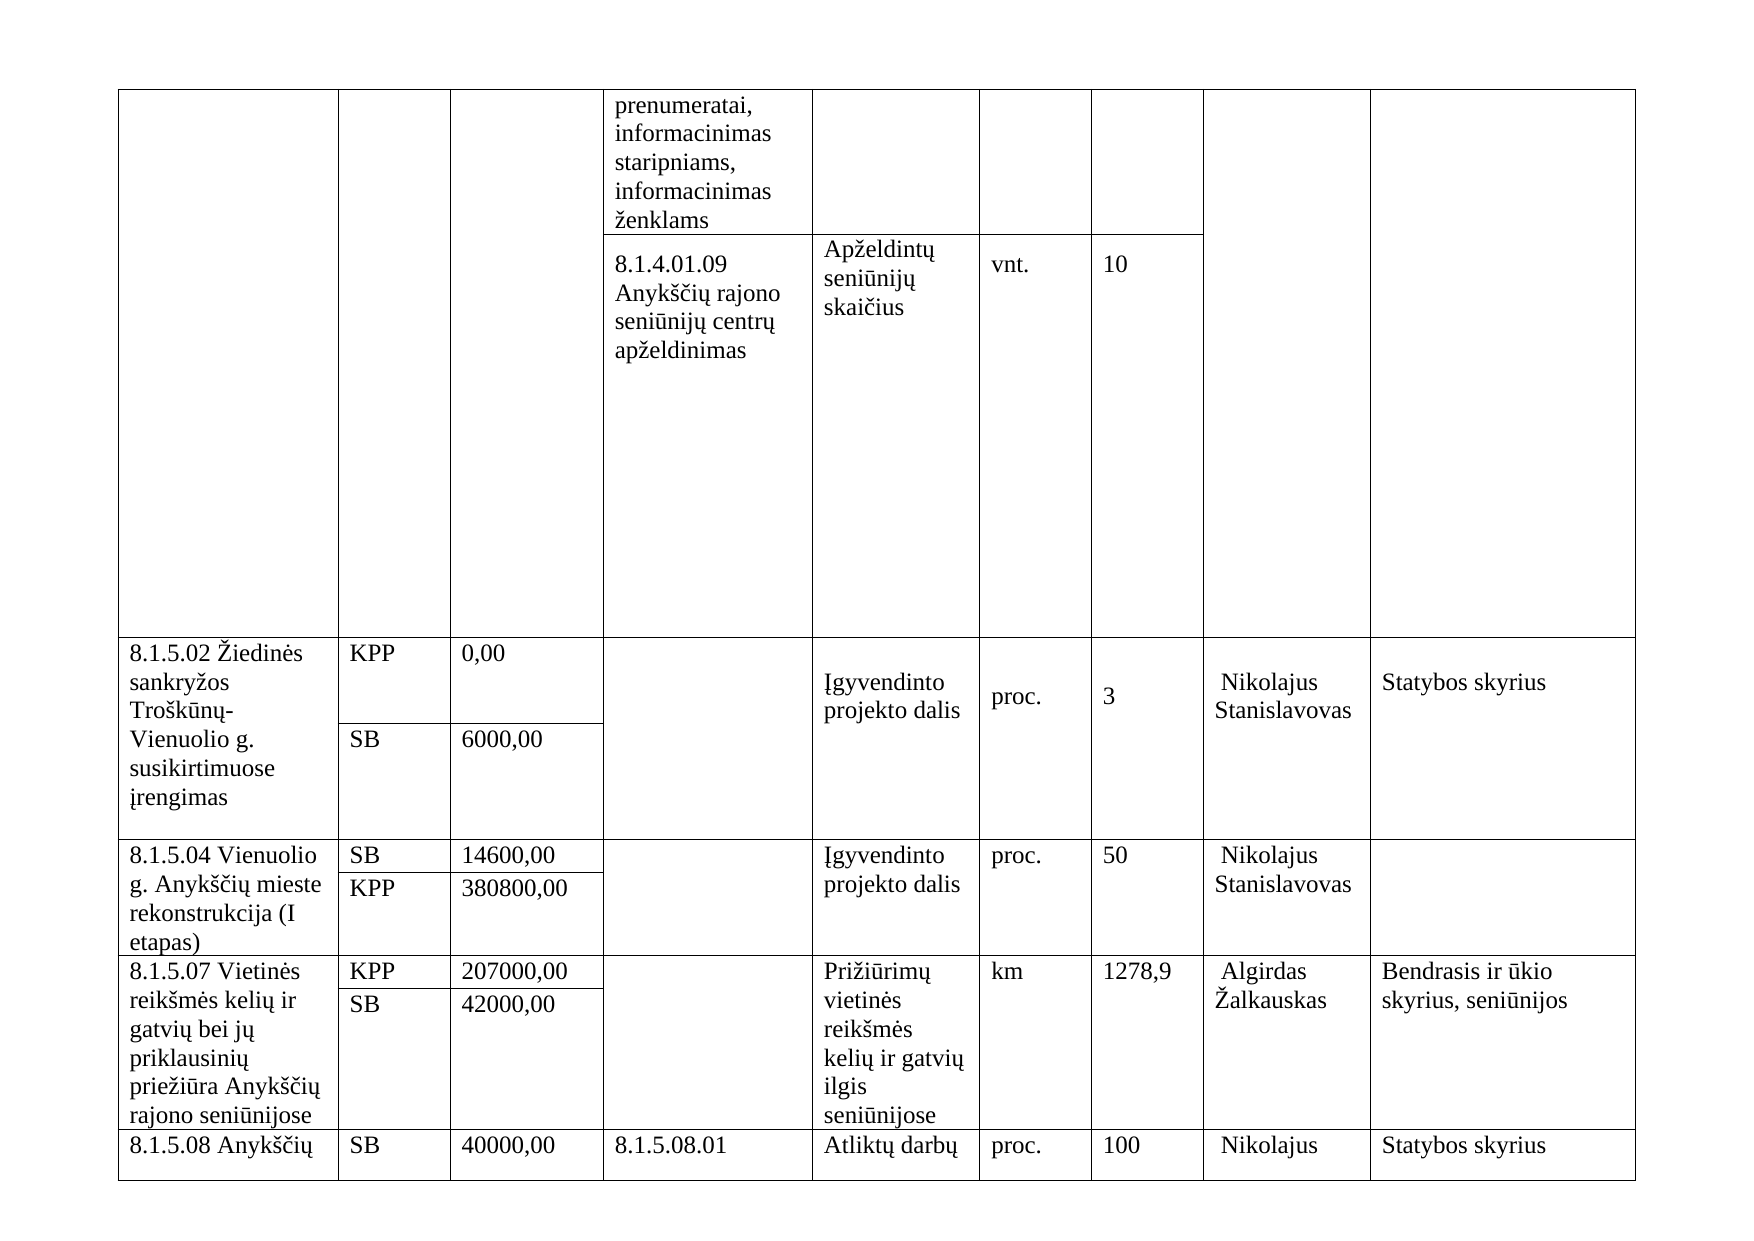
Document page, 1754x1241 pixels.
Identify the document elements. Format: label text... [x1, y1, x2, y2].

table_cell Bendrasis ir ūkio skyrius, seniūnijos [1371, 956, 1635, 1129]
table_cell Statybos skyrius [1371, 638, 1635, 839]
table_cell Nikolajus Stanislavovas [1204, 840, 1370, 955]
table_cell Atliktų darbų [813, 1130, 979, 1180]
table_cell prenumeratai, informacinimas staripniams, informacinimas ženklams [604, 90, 812, 233]
table_cell SB [339, 989, 450, 1129]
table_cell SB [339, 840, 450, 872]
table_cell 42000,00 [451, 989, 603, 1129]
table_cell [339, 90, 450, 637]
table_cell [980, 90, 1091, 233]
table_cell KPP [339, 956, 450, 988]
table_cell 40000,00 [451, 1130, 603, 1180]
table_cell Prižiūrimų vietinės reikšmės kelių ir gatvių ilgis seniūnijose [813, 956, 979, 1129]
table_cell Įgyvendinto projekto dalis [813, 840, 979, 955]
table_cell proc. [980, 840, 1091, 955]
table_cell SB [339, 724, 450, 839]
table_cell km [980, 956, 1091, 1129]
table_cell 8.1.4.01.09 Anykščių rajono seniūnijų centrų apželdinimas [604, 235, 812, 637]
table_cell Nikolajus Stanislavovas [1204, 638, 1370, 839]
table_cell KPP [339, 638, 450, 723]
table_cell [604, 840, 812, 955]
table_cell 6000,00 [451, 724, 603, 839]
table_cell [1092, 90, 1203, 233]
table_cell 8.1.5.07 Vietinės reikšmės kelių ir gatvių bei jų priklausinių priežiūra Anykščių rajono seniūnijose [119, 956, 338, 1129]
table_cell [604, 638, 812, 839]
table_cell KPP [339, 873, 450, 955]
table_cell 14600,00 [451, 840, 603, 872]
table_cell 8.1.5.02 Žiedinės sankryžos Troškūnų-Vienuolio g. susikirtimuose įrengimas [119, 638, 338, 839]
table_cell 207000,00 [451, 956, 603, 988]
table_cell 8.1.5.08.01 [604, 1130, 812, 1180]
table_cell [119, 90, 338, 637]
table_cell 8.1.5.08 Anykščių [119, 1130, 338, 1180]
table_cell proc. [980, 1130, 1091, 1180]
table_cell SB [339, 1130, 450, 1180]
table_cell Apželdintų seniūnijų skaičius [813, 235, 979, 637]
table_cell 100 [1092, 1130, 1203, 1180]
table_cell proc. [980, 638, 1091, 839]
table_cell [1371, 840, 1635, 955]
table_cell 0,00 [451, 638, 603, 723]
table_cell Algirdas Žalkauskas [1204, 956, 1370, 1129]
table_cell Įgyvendinto projekto dalis [813, 638, 979, 839]
table_cell vnt. [980, 235, 1091, 637]
table_cell 10 [1092, 235, 1203, 637]
table_cell 3 [1092, 638, 1203, 839]
table_cell 1278,9 [1092, 956, 1203, 1129]
table_cell [451, 90, 603, 637]
table_cell [1204, 90, 1370, 637]
table_cell 50 [1092, 840, 1203, 955]
table_cell 8.1.5.04 Vienuolio g. Anykščių mieste rekonstrukcija (I etapas) [119, 840, 338, 955]
table_cell Statybos skyrius [1371, 1130, 1635, 1180]
table_cell 380800,00 [451, 873, 603, 955]
table_cell Nikolajus [1204, 1130, 1370, 1180]
table_cell [604, 956, 812, 1129]
table_cell [1371, 90, 1635, 637]
table_cell [813, 90, 979, 233]
